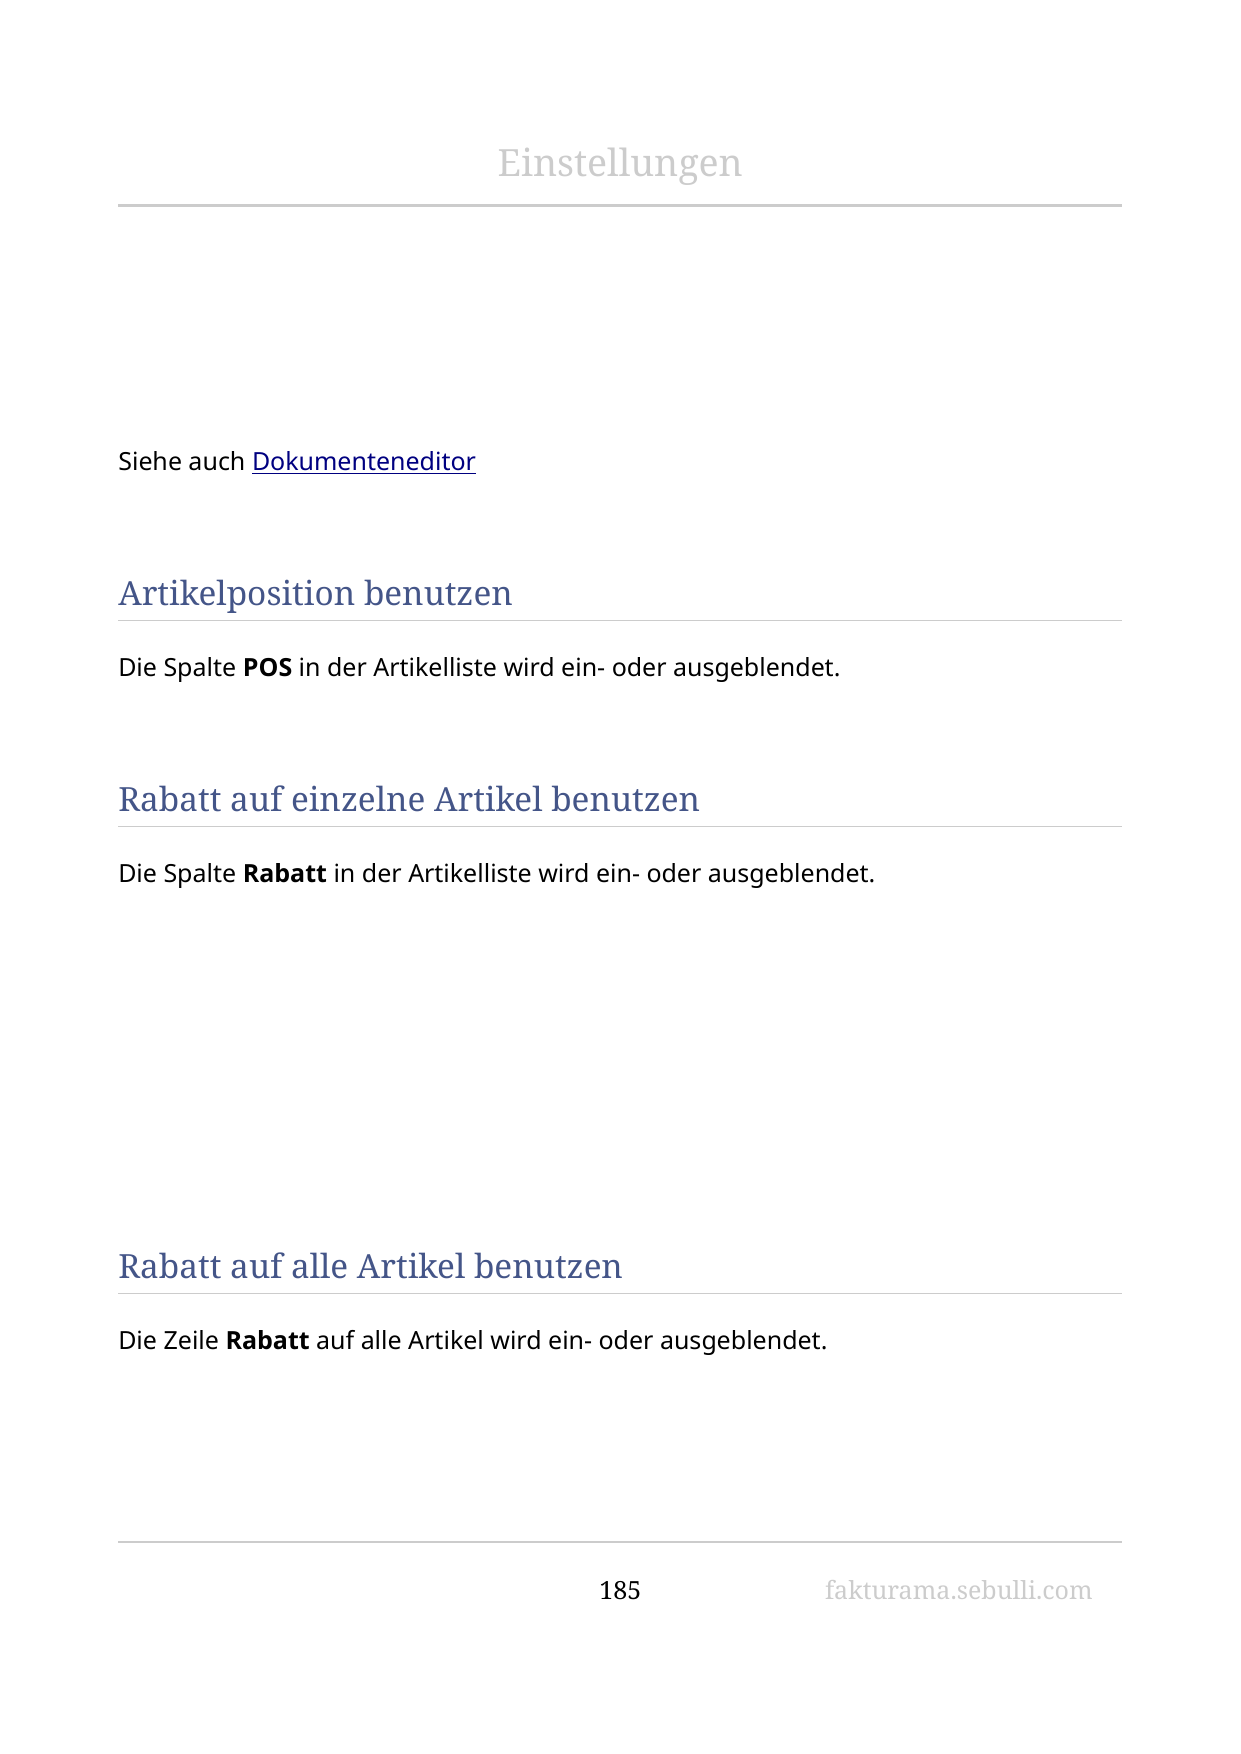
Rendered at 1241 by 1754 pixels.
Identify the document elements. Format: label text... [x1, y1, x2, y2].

text Siehe auch Dokumenteneditor [118, 444, 1122, 478]
subtitle Rabatt auf einzelne Artikel benutzen [118, 776, 1122, 826]
text Die Zeile Rabatt auf alle Artikel wird ein- oder ausgeblendet. [118, 1323, 1122, 1357]
text Die Spalte POS in der Artikelliste wird ein- oder ausgeblendet. [118, 649, 1122, 683]
text Die Spalte Rabatt in der Artikelliste wird ein- oder ausgeblendet. [118, 855, 1122, 889]
subtitle Rabatt auf alle Artikel benutzen [118, 1243, 1122, 1293]
subtitle Artikelposition benutzen [118, 570, 1122, 620]
